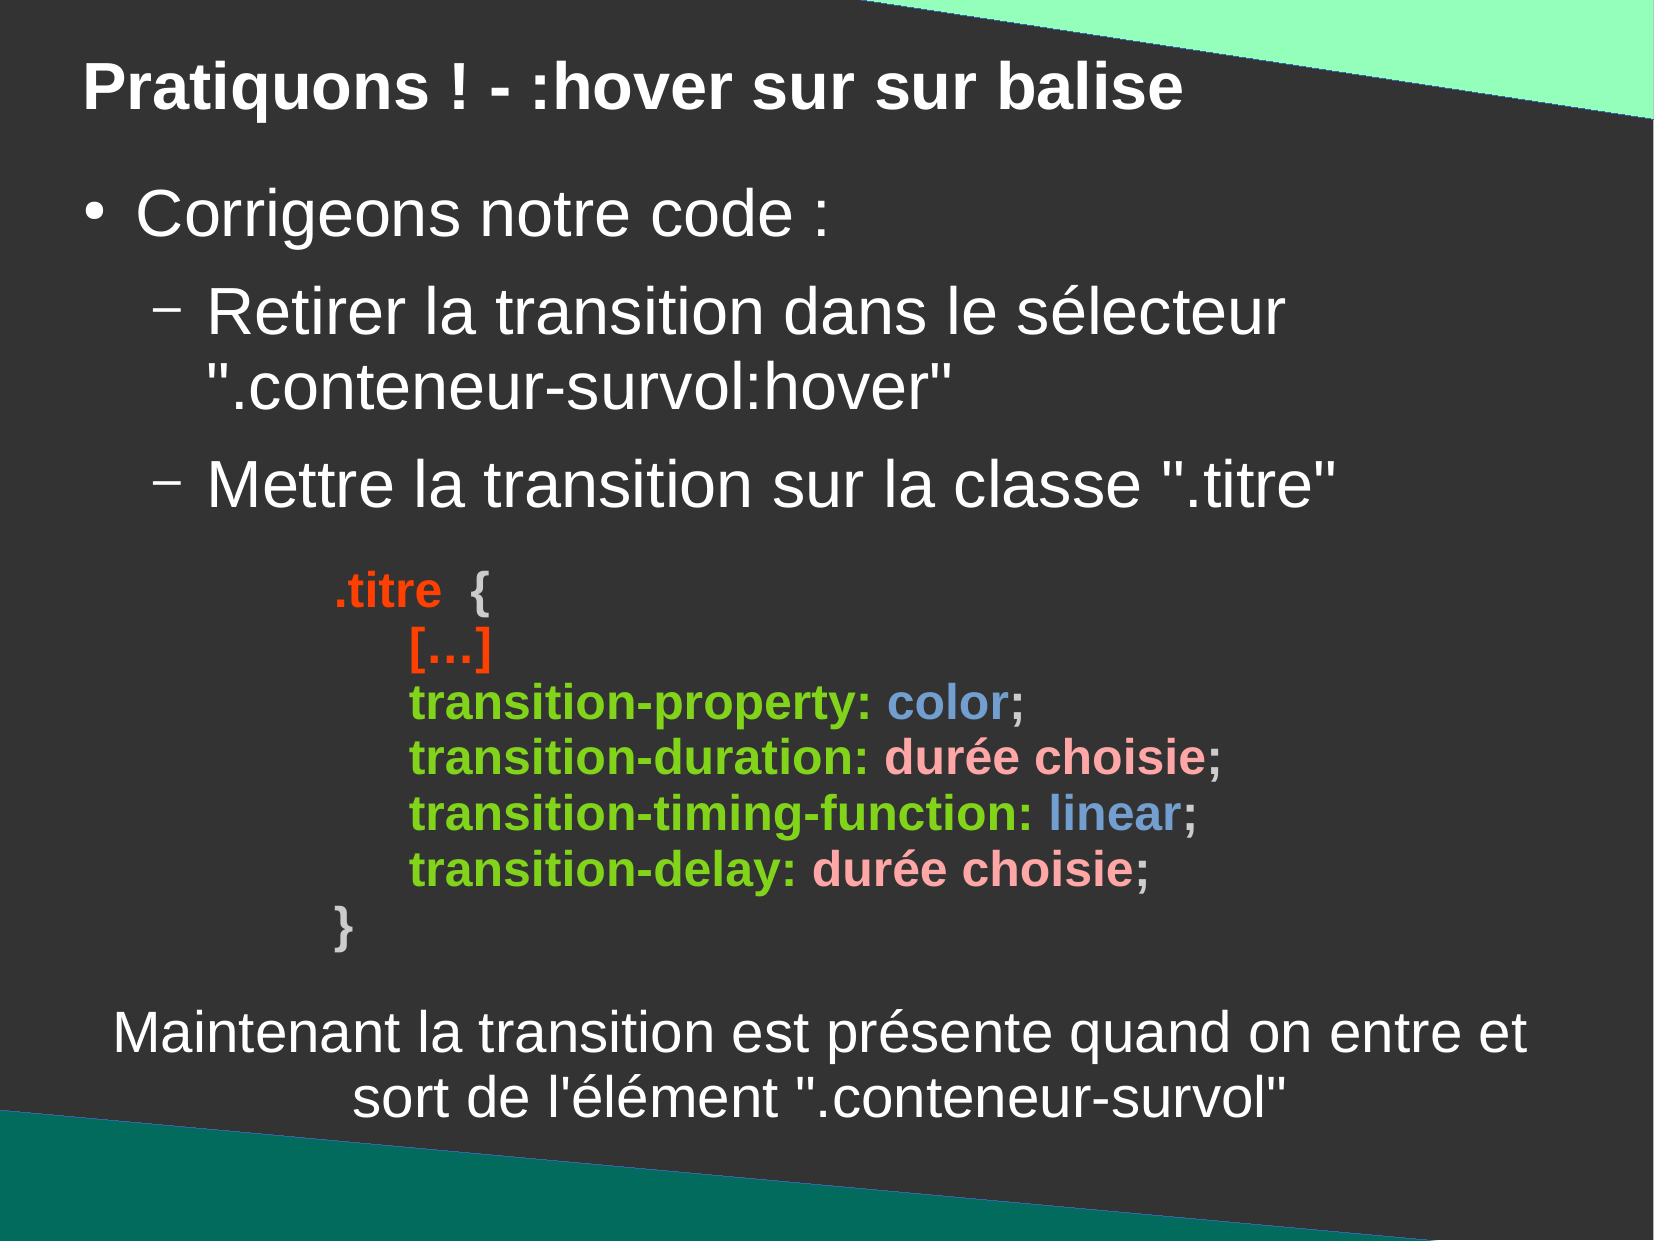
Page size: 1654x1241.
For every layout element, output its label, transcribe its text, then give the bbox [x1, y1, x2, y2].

text_box [861, 0, 1654, 120]
title Maintenant la transition est présente quand on entre et sort de l'élément ".conteneur-survol" [59, 999, 1583, 1134]
text_box .titre { […] transition-property: color; transition-duration: durée choisie; transition-timing-function: linear; transition-delay: durée choisie; } [318, 555, 1335, 961]
list Corrigeons notre code : Retirer la transition dans le sélecteur ".conteneur-survol:hover" Mettre la transition sur la classe ".titre" [64, 175, 1589, 532]
title Pratiquons ! - :hover sur sur balise [82, 49, 1630, 199]
